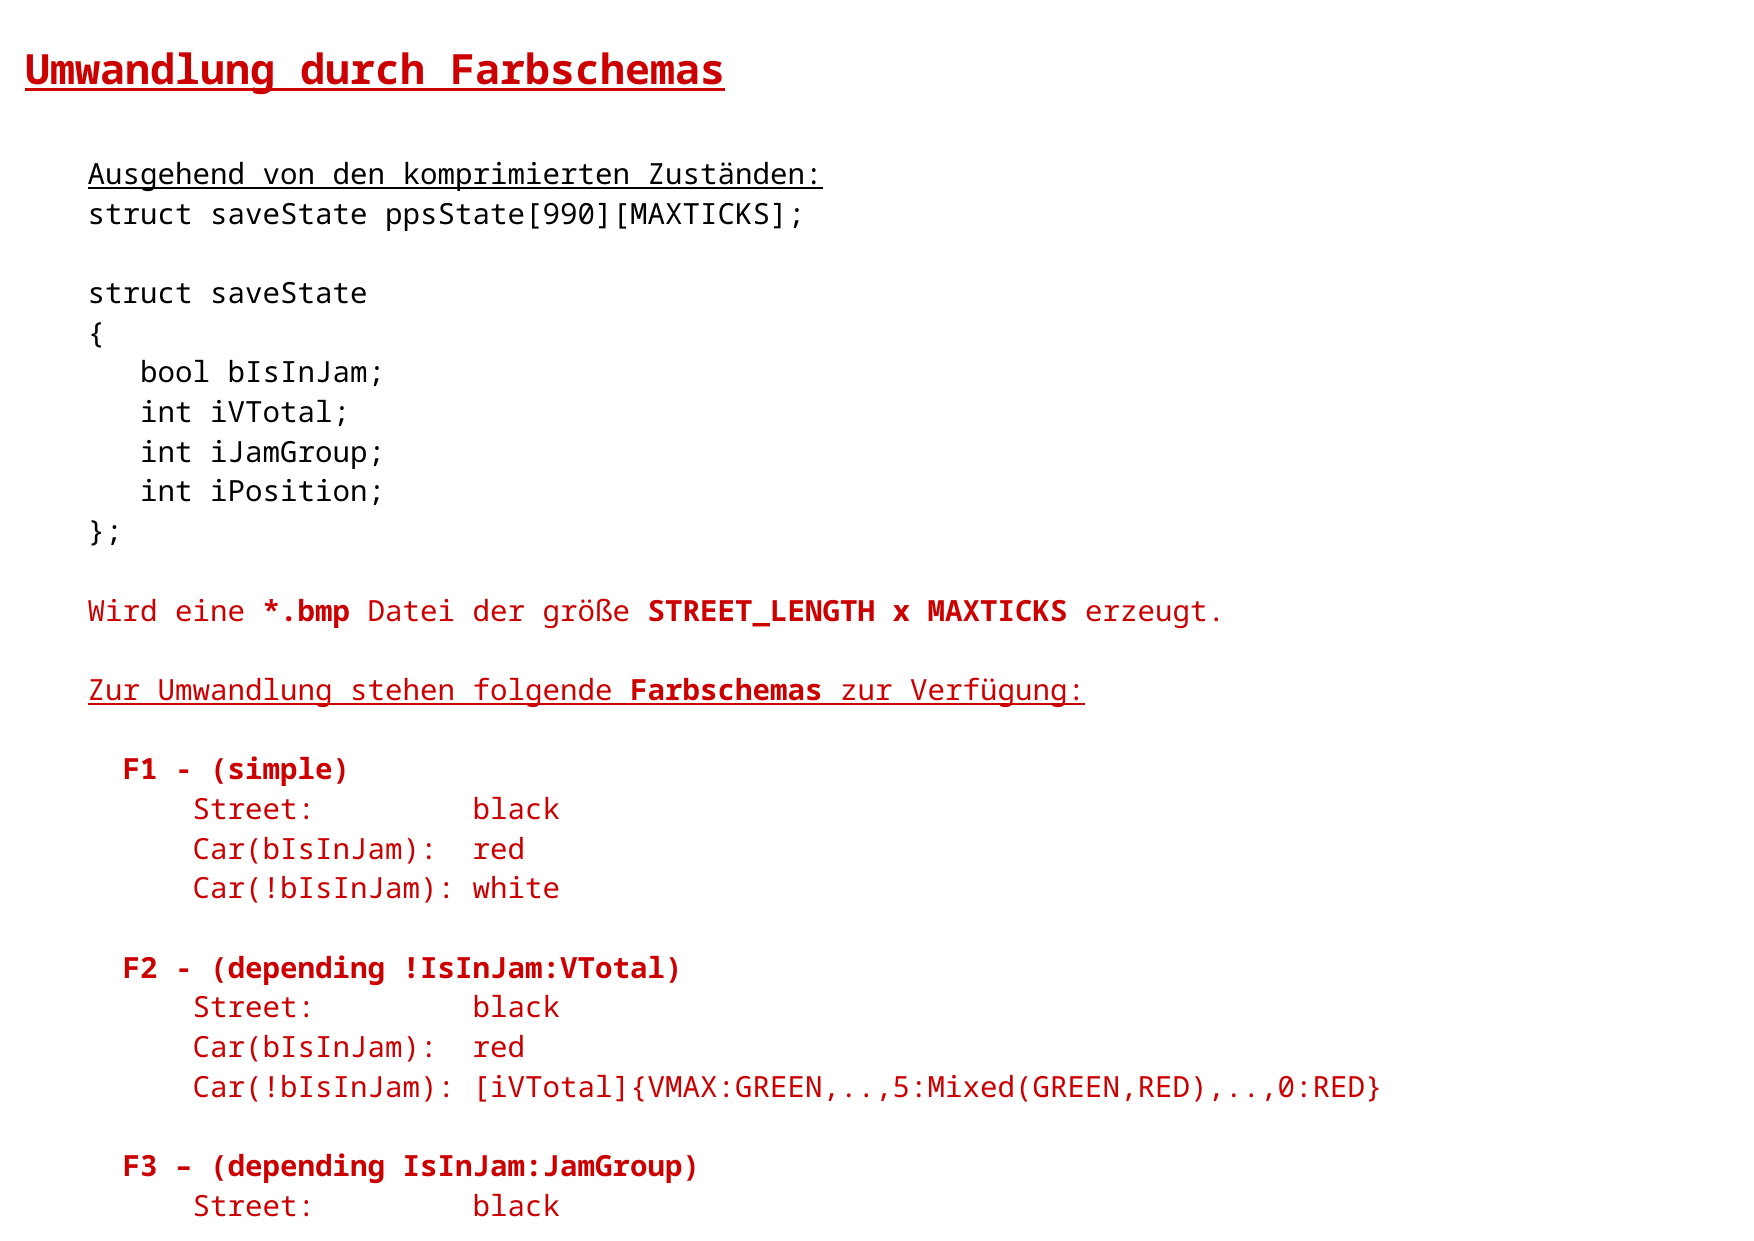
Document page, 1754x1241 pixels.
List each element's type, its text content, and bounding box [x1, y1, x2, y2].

text int iVTotal; [0, 391, 1754, 431]
text Street: black [0, 788, 1754, 828]
text Zur Umwandlung stehen folgende Farbschemas zur Verfügung: [0, 669, 1754, 709]
text Street: black [0, 987, 1754, 1026]
text Car(!bIsInJam): [iVTotal]{VMAX:GREEN,..,5:Mixed(GREEN,RED),..,0:RED} [0, 1066, 1754, 1106]
text Car(!bIsInJam): white [0, 868, 1754, 907]
text int iJamGroup; [0, 431, 1754, 471]
text struct saveState ppsState[990][MAXTICKS]; [0, 193, 1754, 233]
text struct saveState [0, 272, 1754, 312]
text Street: black [0, 1185, 1754, 1225]
text Ausgehend von den komprimierten Zuständen: [0, 153, 1754, 193]
text Wird eine *.bmp Datei der größe STREET_LENGTH x MAXTICKS erzeugt. [0, 590, 1754, 629]
text }; [0, 510, 1754, 550]
text bool bIsInJam; [0, 352, 1754, 391]
text F1 - (simple) [0, 748, 1754, 788]
text int iPosition; [0, 471, 1754, 510]
text F2 - (depending !IsInJam:VTotal) [0, 947, 1754, 987]
text Umwandlung durch Farbschemas [0, 40, 1754, 96]
text Car(bIsInJam): red [0, 1026, 1754, 1066]
text F3 – (depending IsInJam:JamGroup) [0, 1145, 1754, 1185]
text Car(bIsInJam): red [0, 828, 1754, 868]
text { [0, 312, 1754, 352]
